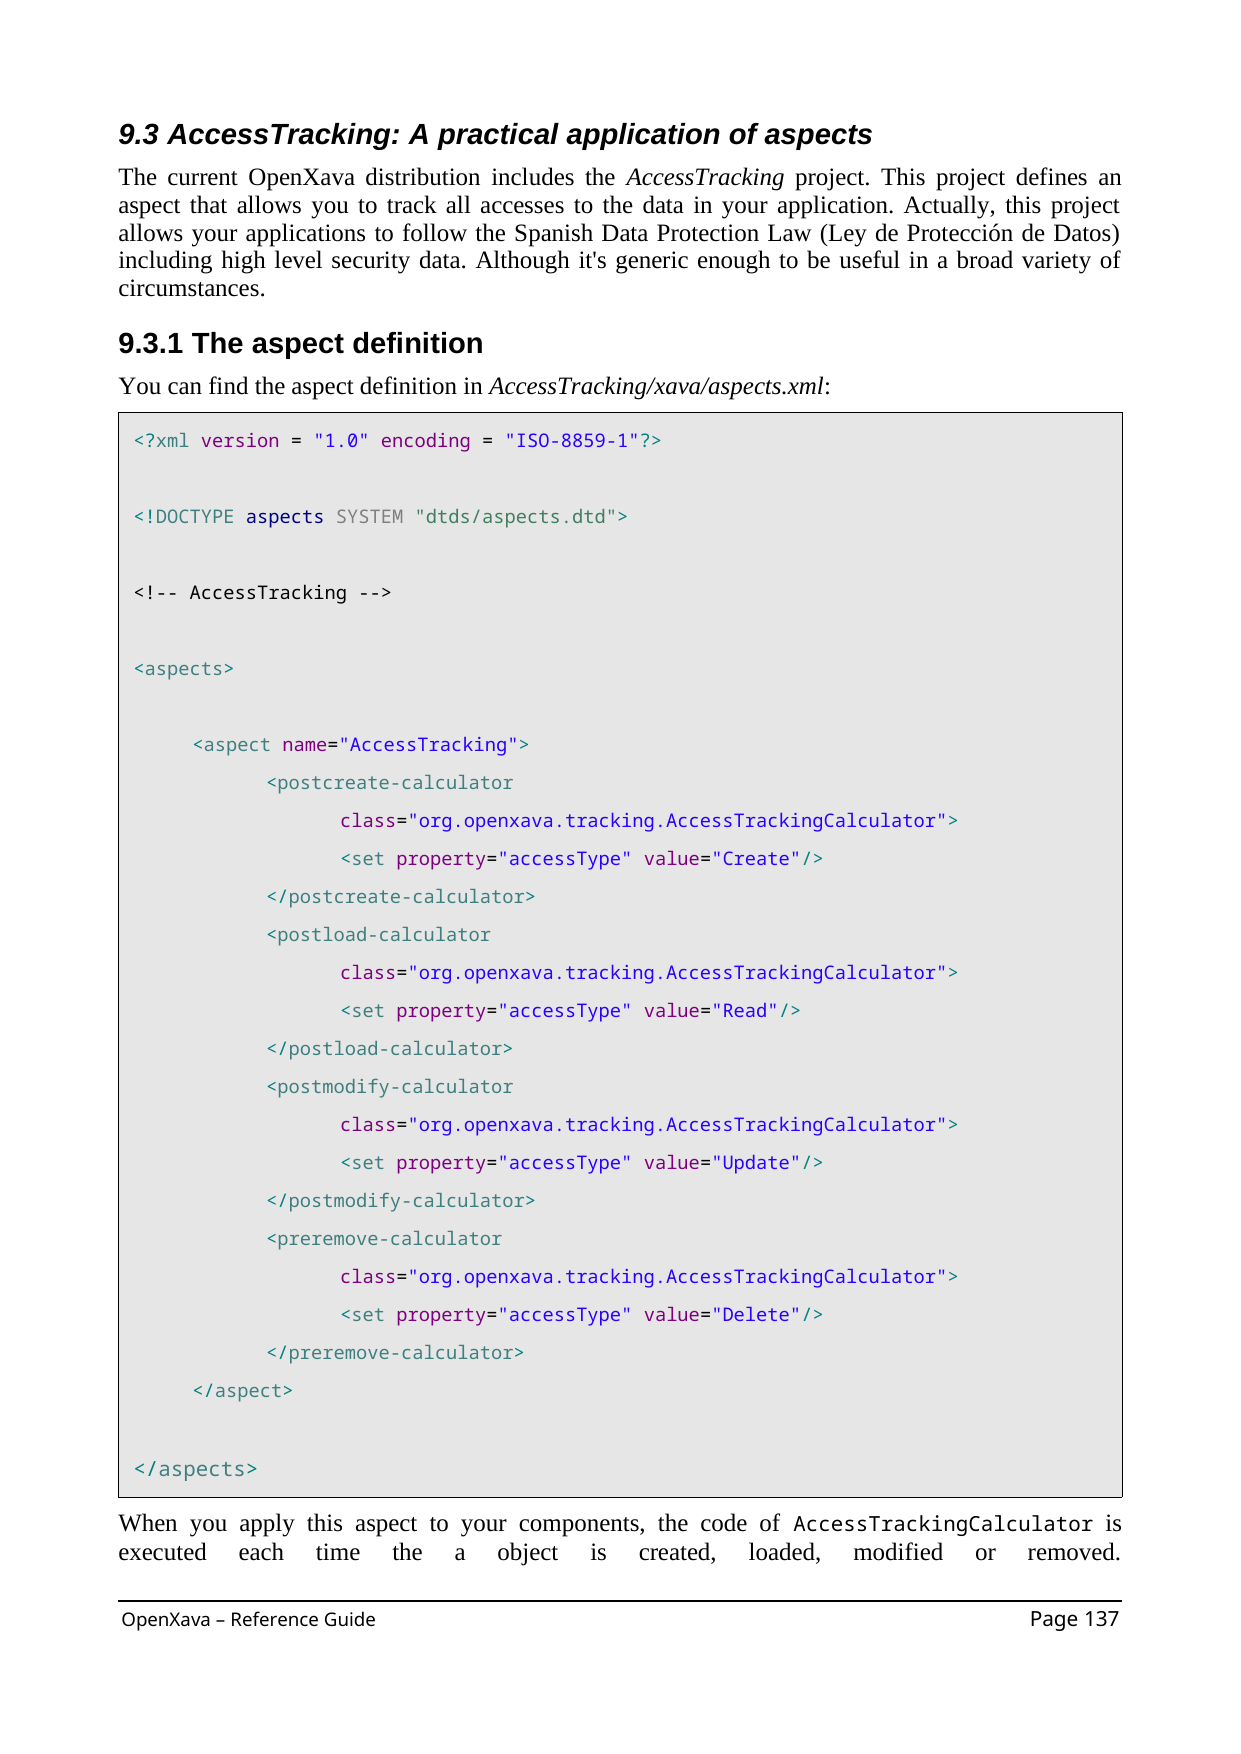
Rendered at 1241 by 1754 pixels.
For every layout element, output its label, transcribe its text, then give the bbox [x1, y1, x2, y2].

text <preremove-calculator [119, 1211, 1122, 1249]
text class="org.openxava.tracking.AccessTrackingCalculator"> [119, 1097, 1122, 1135]
text <!DOCTYPE aspects SYSTEM "dtds/aspects.dtd"> [119, 488, 1122, 526]
subtitle The aspect definition [118, 327, 1122, 359]
text <set property="accessType" value="Delete"/> [119, 1287, 1122, 1325]
text </postload-calculator> [119, 1021, 1122, 1059]
text When you apply this aspect to your components, the code of AccessTrackingCalculator is executed each time the a object is created, loaded, modified or removed. [118, 1509, 1122, 1565]
text </postcreate-calculator> [119, 868, 1122, 907]
text The current OpenXava distribution includes the AccessTracking project. This project defines an aspect that allows you to track all accesses to the data in your application. Actually, this project allows your applications to follow the Spanish Data Protection Law (Ley de Protección de Datos) including high level security data. Although it's generic enough to be useful in a broad variety of circumstances. [118, 163, 1122, 302]
text <set property="accessType" value="Create"/> [119, 831, 1122, 868]
text <!-- AccessTracking --> [119, 564, 1122, 602]
text class="org.openxava.tracking.AccessTrackingCalculator"> [119, 792, 1122, 831]
text class="org.openxava.tracking.AccessTrackingCalculator"> [119, 1249, 1122, 1287]
text </aspects> [119, 1439, 1122, 1497]
text class="org.openxava.tracking.AccessTrackingCalculator"> [119, 944, 1122, 983]
text You can find the aspect definition in AccessTracking/xava/aspects.xml: [118, 372, 1122, 400]
text <postload-calculator [119, 907, 1122, 944]
subtitle AccessTracking: A practical application of aspects [118, 118, 1122, 151]
text <set property="accessType" value="Update"/> [119, 1135, 1122, 1173]
text <postmodify-calculator [119, 1059, 1122, 1097]
text <postcreate-calculator [119, 754, 1122, 792]
text <aspect name="AccessTracking"> [119, 716, 1122, 754]
text </preremove-calculator> [119, 1325, 1122, 1363]
text <?xml version = "1.0" encoding = "ISO-8859-1"?> [119, 413, 1122, 450]
text <set property="accessType" value="Read"/> [119, 983, 1122, 1021]
text </postmodify-calculator> [119, 1173, 1122, 1211]
text <aspects> [119, 640, 1122, 678]
text </aspect> [119, 1363, 1122, 1401]
